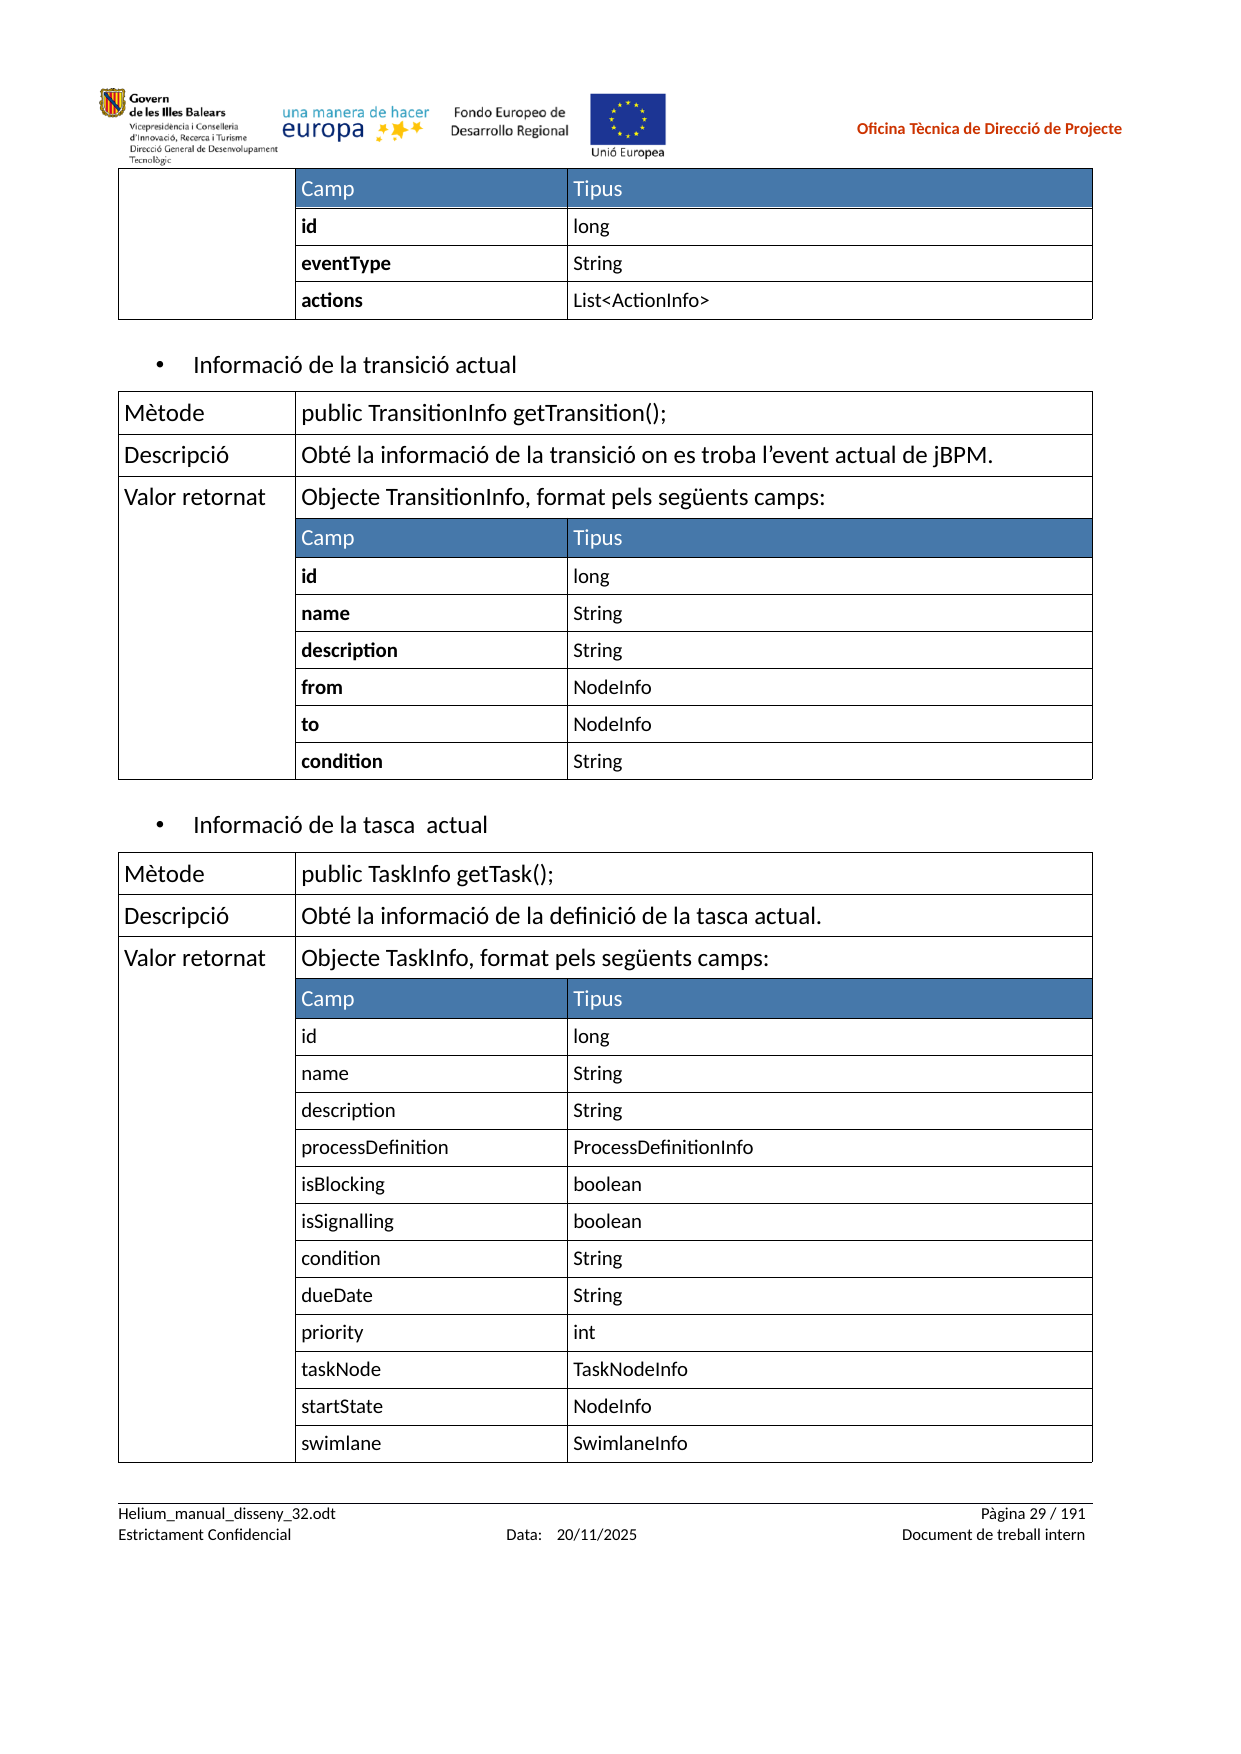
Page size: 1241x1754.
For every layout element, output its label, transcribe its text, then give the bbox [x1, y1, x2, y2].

list Informació de la tasca actual [156, 810, 1122, 840]
table_cell Obté la informació de la definició de la tasca actual. [296, 895, 1092, 936]
table_cell String [568, 595, 1092, 631]
table_cell TaskNodeInfo [568, 1352, 1092, 1388]
table_cell Camp [296, 519, 567, 557]
table_cell description [296, 632, 567, 668]
list Informació de la transició actual [156, 349, 1122, 379]
table_header public TaskInfo getTask(); [296, 853, 1092, 894]
table_header public TransitionInfo getTransition(); [296, 392, 1092, 433]
table_cell swimlane [296, 1426, 567, 1462]
table_cell Objecte TaskInfo, format pels següents camps: [296, 937, 1092, 978]
table_cell isBlocking [296, 1167, 567, 1203]
table_cell SwimlaneInfo [568, 1426, 1092, 1462]
table_cell startState [296, 1389, 567, 1424]
table_cell description [296, 1093, 567, 1129]
table_header Mètode [119, 853, 295, 894]
picture [99, 87, 668, 166]
table_cell Camp [296, 169, 567, 207]
table_cell priority [296, 1315, 567, 1351]
table_cell String [568, 1093, 1092, 1129]
table_cell id [296, 558, 567, 594]
table_cell List<ActionInfo> [568, 282, 1092, 318]
table_cell String [568, 1056, 1092, 1092]
table_cell name [296, 595, 567, 631]
table_cell Tipus [568, 979, 1092, 1018]
table_cell NodeInfo [568, 669, 1092, 705]
table_cell actions [296, 282, 567, 318]
table_cell Tipus [568, 169, 1092, 207]
table_cell String [568, 743, 1092, 779]
table_cell isSignalling [296, 1204, 567, 1240]
table_cell Valor retornat [119, 937, 295, 1462]
table_cell NodeInfo [568, 1389, 1092, 1424]
table_header Mètode [119, 392, 295, 433]
table_cell condition [296, 743, 567, 779]
table_cell int [568, 1315, 1092, 1351]
table_cell long [568, 558, 1092, 594]
table_cell to [296, 706, 567, 742]
table_cell Descripció [119, 895, 295, 936]
table_cell String [568, 1241, 1092, 1277]
table_cell boolean [568, 1167, 1092, 1203]
table_cell Camp [296, 979, 567, 1018]
table_cell String [568, 246, 1092, 281]
table_cell from [296, 669, 567, 705]
table_cell long [568, 209, 1092, 244]
table_cell name [296, 1056, 567, 1092]
table_cell processDefinition [296, 1130, 567, 1166]
table_cell id [296, 209, 567, 244]
table_cell Obté la informació de la transició on es troba l’event actual de jBPM. [296, 435, 1092, 476]
table_cell Descripció [119, 435, 295, 476]
table_cell Valor retornat [119, 477, 295, 779]
table_cell String [568, 1278, 1092, 1314]
table_cell String [568, 632, 1092, 668]
table_cell Objecte TransitionInfo, format pels següents camps: [296, 477, 1092, 518]
table_cell eventType [296, 246, 567, 281]
table_cell NodeInfo [568, 706, 1092, 742]
table_cell [119, 169, 295, 318]
table_cell long [568, 1019, 1092, 1055]
table_cell condition [296, 1241, 567, 1277]
table_cell taskNode [296, 1352, 567, 1388]
table_cell dueDate [296, 1278, 567, 1314]
table_cell Tipus [568, 519, 1092, 557]
table_cell ProcessDefinitionInfo [568, 1130, 1092, 1166]
table_cell id [296, 1019, 567, 1055]
table_cell boolean [568, 1204, 1092, 1240]
